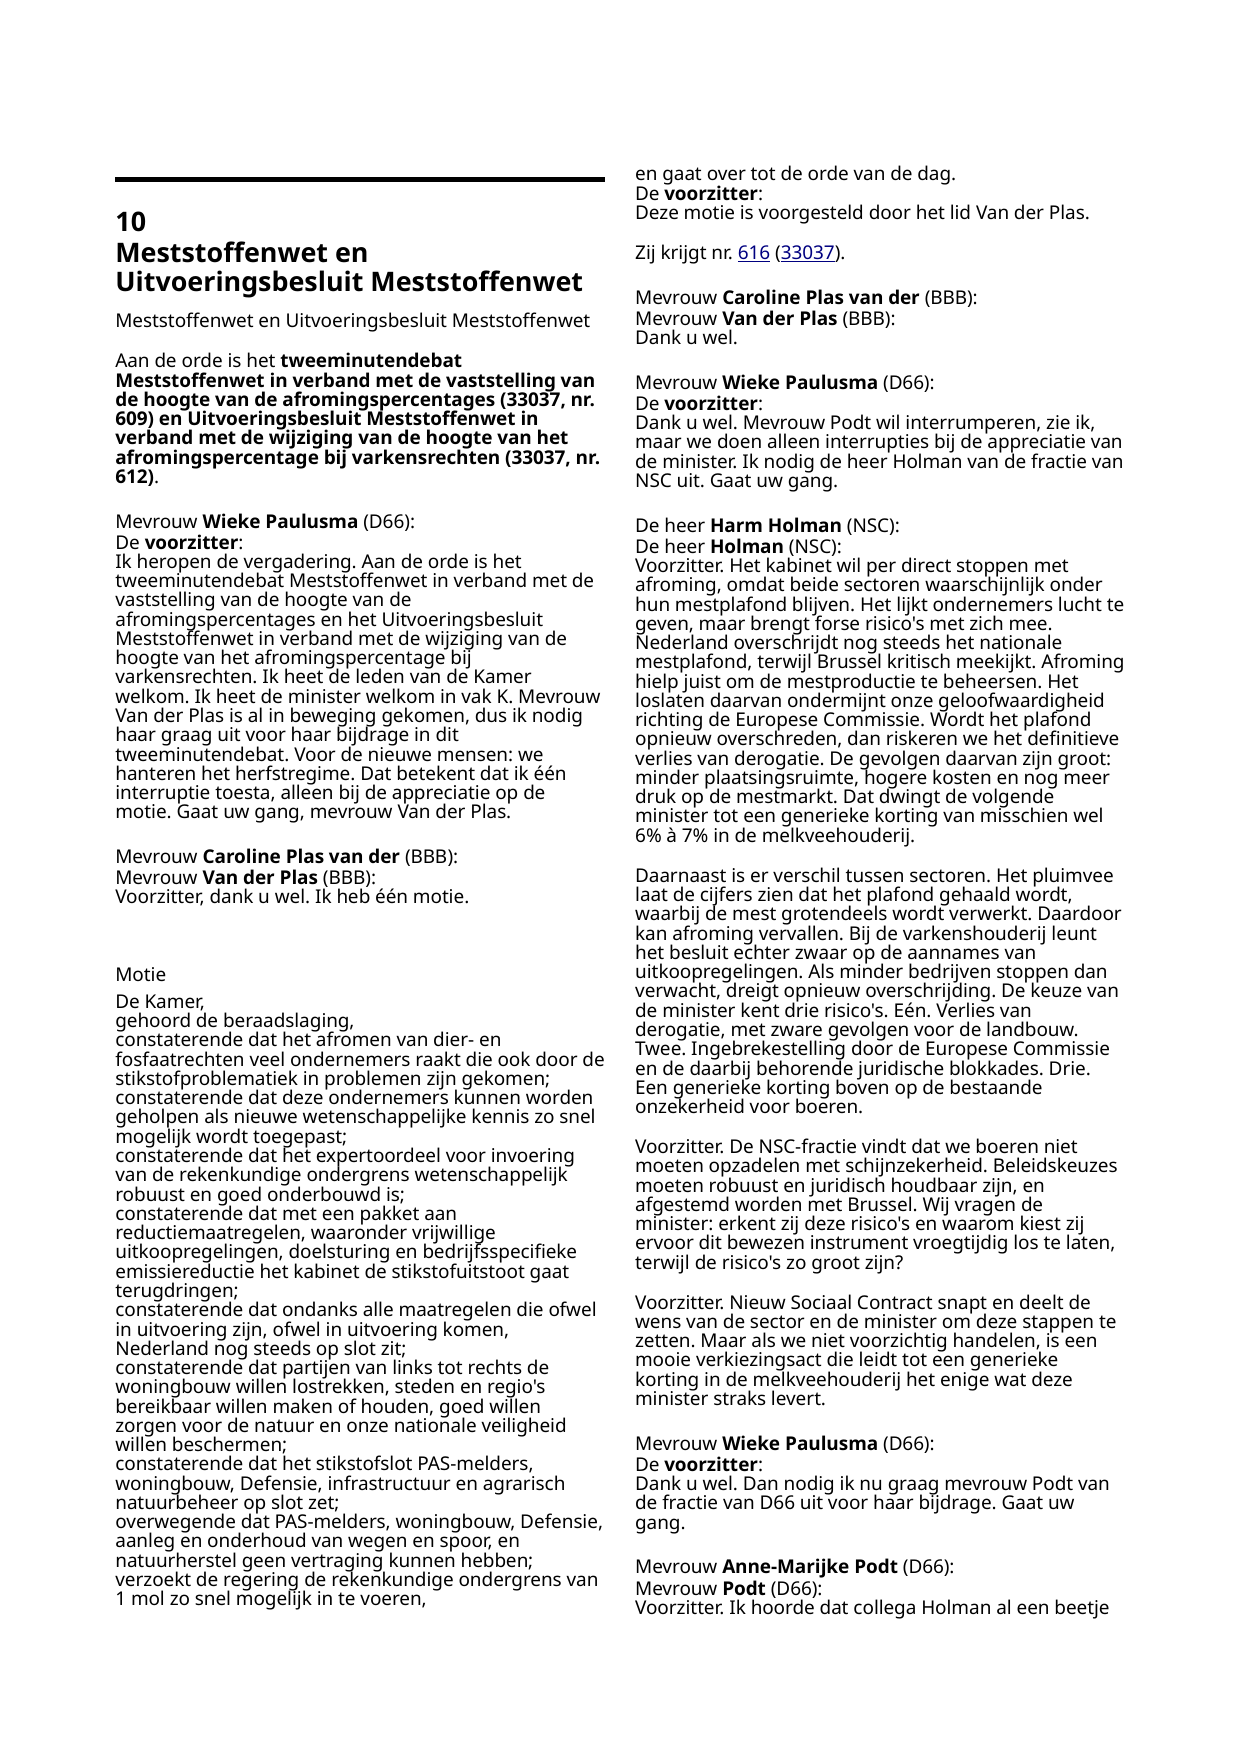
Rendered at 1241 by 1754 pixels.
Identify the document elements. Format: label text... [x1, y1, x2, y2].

text Mevrouw Wieke Paulusma (D66): [635, 1430, 1125, 1456]
text Ik heropen de vergadering. Aan de orde is het tweeminutendebat Meststoffenwet in verband met de vaststelling van de hoogte van de afromingspercentages en het Uitvoeringsbesluit Meststoffenwet in verband met de wijziging van de hoogte van het afromingspercentage bij varkensrechten. Ik heet de leden van de Kamer welkom. Ik heet de minister welkom in vak K. Mevrouw Van der Plas is al in beweging gekomen, dus ik nodig haar graag uit voor haar bijdrage in dit tweeminutendebat. Voor de nieuwe mensen: we hanteren het herfstregime. Dat betekent dat ik één interruptie toesta, alleen bij de appreciatie op de motie. Gaat uw gang, mevrouw Van der Plas. [115, 553, 605, 823]
text Meststoffenwet en Uitvoeringsbesluit Meststoffenwet [115, 312, 605, 332]
text Mevrouw Van der Plas (BBB): [635, 310, 1125, 329]
text Mevrouw Anne-Marijke Podt (D66): [635, 1554, 1125, 1579]
text Aan de orde is het tweeminutendebat Meststoffenwet in verband met de vaststelling van de hoogte van de afromingspercentages (33037, nr. 609) en Uitvoeringsbesluit Meststoffenwet in verband met de wijziging van de hoogte van het afromingspercentage bij varkensrechten (33037, nr. 612). [115, 352, 605, 487]
text constaterende dat het afromen van dier- en fosfaatrechten veel ondernemers raakt die ook door de stikstofproblematiek in problemen zijn gekomen; [115, 1031, 605, 1089]
text Voorzitter. Nieuw Sociaal Contract snapt en deelt de wens van de sector en de minister om deze stappen te zetten. Maar als we niet voorzichtig handelen, is een mooie verkiezingsact die leidt tot een generieke korting in de melkveehouderij het enige wat deze minister straks levert. [635, 1294, 1125, 1409]
text Deze motie is voorgesteld door het lid Van der Plas. [635, 204, 1125, 223]
text Voorzitter, dank u wel. Ik heb één motie. [115, 888, 605, 908]
text gehoord de beraadslaging, [115, 1012, 605, 1031]
text Meststoffenwet en Uitvoeringsbesluit Meststoffenwet [115, 239, 605, 312]
text constaterende dat partijen van links tot rechts de woningbouw willen lostrekken, steden en regio's bereikbaar willen maken of houden, goed willen zorgen voor de natuur en onze nationale veiligheid willen beschermen; [115, 1359, 605, 1455]
text Mevrouw Caroline Plas van der (BBB): [115, 843, 605, 869]
text De heer Holman (NSC): [635, 538, 1125, 557]
text Motie [115, 961, 605, 987]
text Dank u wel. Mevrouw Podt wil interrumperen, zie ik, maar we doen alleen interrupties bij de appreciatie van de minister. Ik nodig de heer Holman van de fractie van NSC uit. Gaat uw gang. [635, 414, 1125, 491]
text constaterende dat deze ondernemers kunnen worden geholpen als nieuwe wetenschappelijke kennis zo snel mogelijk wordt toegepast; [115, 1089, 605, 1147]
text Voorzitter. De NSC-fractie vindt dat we boeren niet moeten opzadelen met schijnzekerheid. Beleidskeuzes moeten robuust en juridisch houdbaar zijn, en afgestemd worden met Brussel. Wij vragen de minister: erkent zij deze risico's en waarom kiest zij ervoor dit bewezen instrument vroegtijdig los te laten, terwijl de risico's zo groot zijn? [635, 1138, 1125, 1273]
text De Kamer, [115, 993, 605, 1012]
text en gaat over tot de orde van de dag. [635, 165, 1125, 184]
text Mevrouw Caroline Plas van der (BBB): [635, 284, 1125, 310]
text 10 [115, 203, 605, 239]
text Mevrouw Wieke Paulusma (D66): [635, 369, 1125, 395]
text Dank u wel. Dan nodig ik nu graag mevrouw Podt van de fractie van D66 uit voor haar bijdrage. Gaat uw gang. [635, 1475, 1125, 1533]
text De voorzitter: [635, 184, 1125, 204]
text Mevrouw Van der Plas (BBB): [115, 869, 605, 888]
text constaterende dat ondanks alle maatregelen die ofwel in uitvoering zijn, ofwel in uitvoering komen, Nederland nog steeds op slot zit; [115, 1301, 605, 1359]
text Zij krijgt nr. 616 (33037). [635, 244, 1125, 263]
text De voorzitter: [635, 395, 1125, 414]
text De voorzitter: [115, 534, 605, 553]
text Voorzitter. Ik hoorde dat collega Holman al een beetje [635, 1599, 1125, 1618]
text De voorzitter: [635, 1456, 1125, 1475]
text Dank u wel. [635, 329, 1125, 348]
text De heer Harm Holman (NSC): [635, 512, 1125, 538]
text verzoekt de regering de rekenkundige ondergrens van 1 mol zo snel mogelijk in te voeren, [115, 1571, 605, 1609]
text Mevrouw Podt (D66): [635, 1579, 1125, 1599]
text Daarnaast is er verschil tussen sectoren. Het pluimvee laat de cijfers zien dat het plafond gehaald wordt, waarbij de mest grotendeels wordt verwerkt. Daardoor kan afroming vervallen. Bij de varkenshouderij leunt het besluit echter zwaar op de aannames van uitkoopregelingen. Als minder bedrijven stoppen dan verwacht, dreigt opnieuw overschrijding. De keuze van de minister kent drie risico's. Eén. Verlies van derogatie, met zware gevolgen voor de landbouw. Twee. Ingebrekestelling door de Europese Commissie en de daarbij behorende juridische blokkades. Drie. Een generieke korting boven op de bestaande onzekerheid voor boeren. [635, 867, 1125, 1117]
text constaterende dat het stikstofslot PAS-melders, woningbouw, Defensie, infrastructuur en agrarisch natuurbeheer op slot zet; [115, 1455, 605, 1513]
text constaterende dat het expertoordeel voor invoering van de rekenkundige ondergrens wetenschappelijk robuust en goed onderbouwd is; [115, 1147, 605, 1205]
text Voorzitter. Het kabinet wil per direct stoppen met afroming, omdat beide sectoren waarschijnlijk onder hun mestplafond blijven. Het lijkt ondernemers lucht te geven, maar brengt forse risico's met zich mee. Nederland overschrijdt nog steeds het nationale mestplafond, terwijl Brussel kritisch meekijkt. Afroming hielp juist om de mestproductie te beheersen. Het loslaten daarvan ondermijnt onze geloofwaardigheid richting de Europese Commissie. Wordt het plafond opnieuw overschreden, dan riskeren we het definitieve verlies van derogatie. De gevolgen daarvan zijn groot: minder plaatsingsruimte, hogere kosten en nog meer druk op de mestmarkt. Dat dwingt de volgende minister tot een generieke korting van misschien wel 6% à 7% in de melkveehouderij. [635, 557, 1125, 846]
text overwegende dat PAS-melders, woningbouw, Defensie, aanleg en onderhoud van wegen en spoor, en natuurherstel geen vertraging kunnen hebben; [115, 1513, 605, 1571]
text Mevrouw Wieke Paulusma (D66): [115, 508, 605, 534]
text constaterende dat met een pakket aan reductiemaatregelen, waaronder vrijwillige uitkoopregelingen, doelsturing en bedrijfsspecifieke emissiereductie het kabinet de stikstofuitstoot gaat terugdringen; [115, 1205, 605, 1301]
